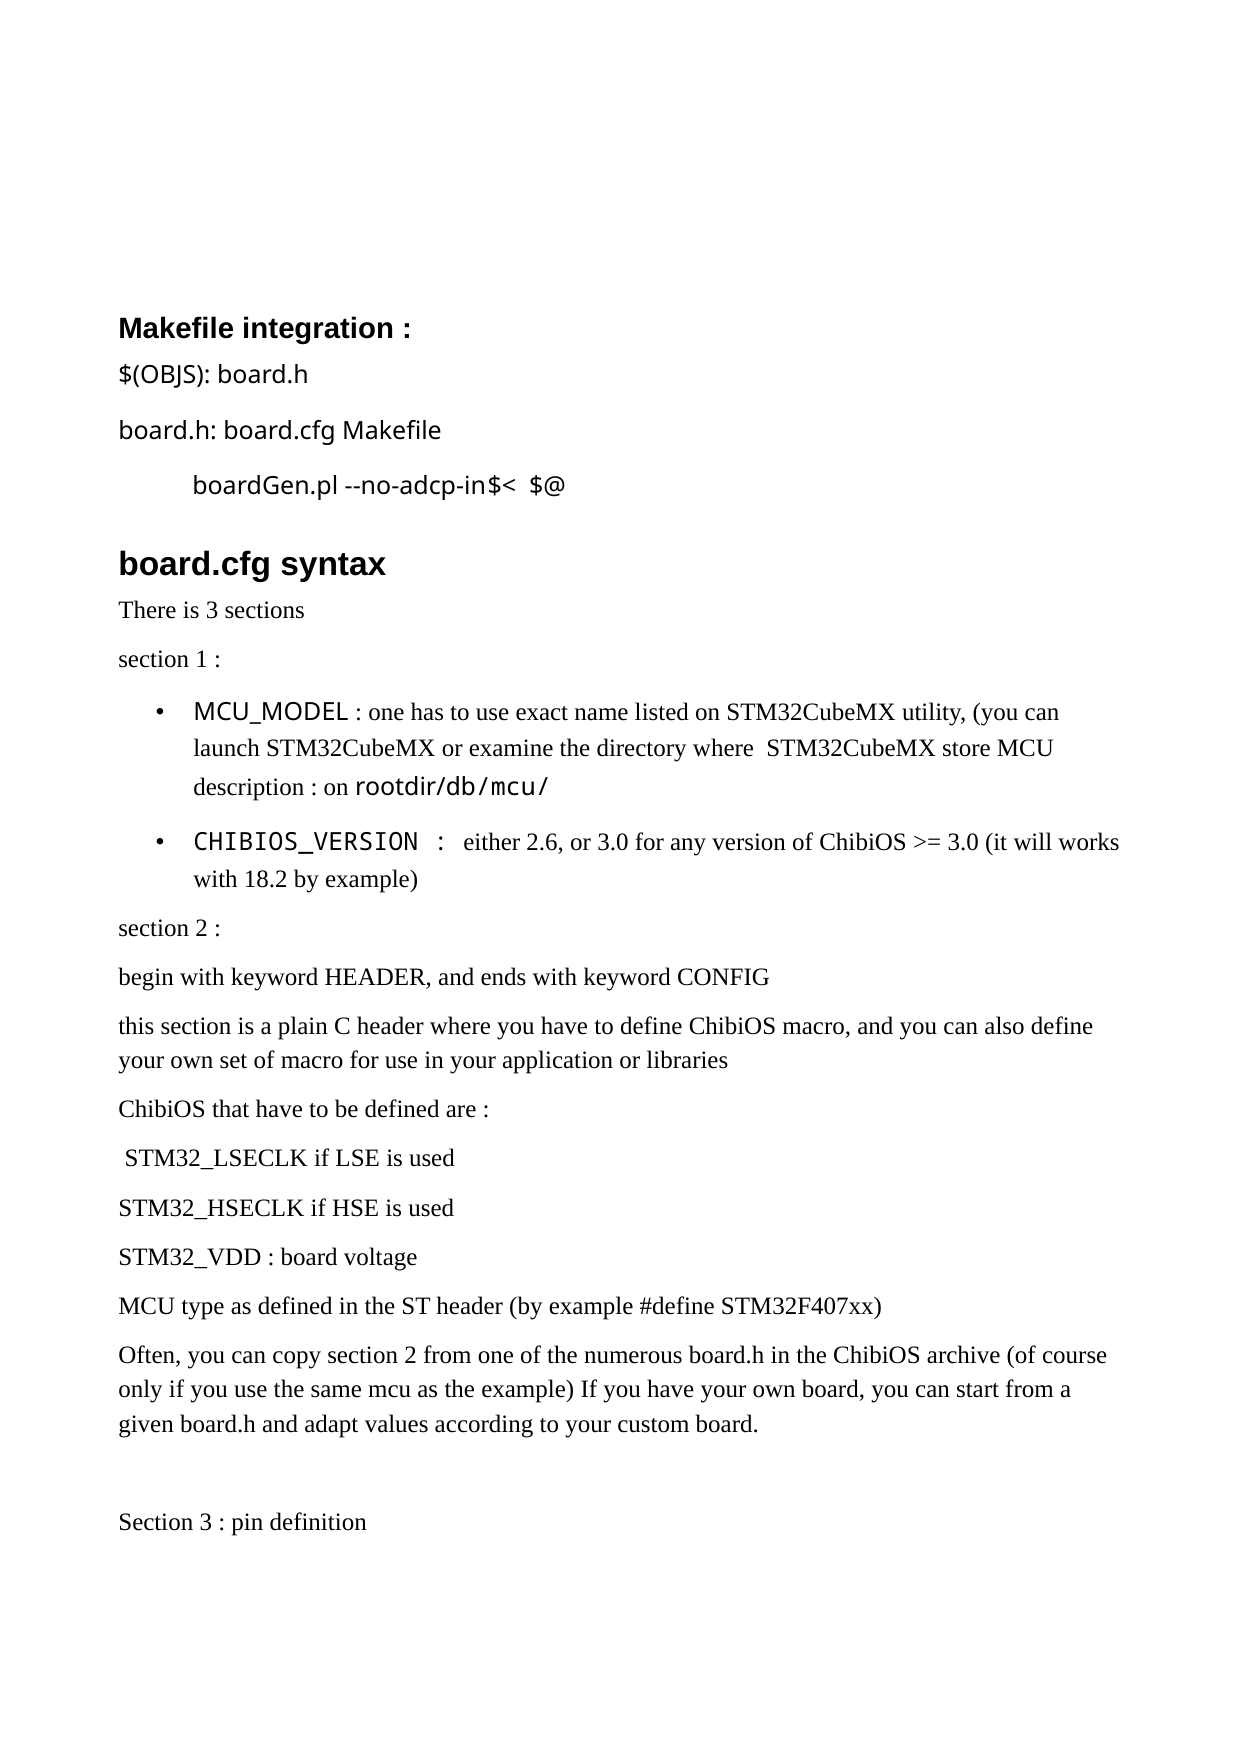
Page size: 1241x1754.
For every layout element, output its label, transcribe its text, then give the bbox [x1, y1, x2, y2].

text section 1 : [118, 644, 1122, 673]
subtitle Makefile integration : [118, 311, 1122, 344]
text section 2 : [118, 913, 1122, 942]
text STM32_VDD : board voltage [118, 1242, 1122, 1270]
text MCU type as defined in the ST header (by example #define STM32F407xx) [118, 1291, 1122, 1319]
list CHIBIOS_VERSION : either 2.6, or 3.0 for any version of ChibiOS >= 3.0 (it will works with 18.2 by example) [156, 824, 1122, 892]
text ChibiOS that have to be defined are : [118, 1094, 1122, 1123]
subtitle board.cfg syntax [118, 544, 1122, 583]
text STM32_HSECLK if HSE is used [118, 1193, 1122, 1221]
text Section 3 : pin definition [118, 1507, 1122, 1536]
list MCU_MODEL : one has to use exact name listed on STM32CubeMX utility, (you can launch STM32CubeMX or examine the directory where STM32CubeMX store MCU description : on rootdir/db/mcu/ [156, 693, 1122, 803]
list [231, 118, 1122, 275]
text STM32_LSECLK if LSE is used [118, 1143, 1122, 1172]
text There is 3 sections [118, 595, 1122, 624]
text $(OBJS): board.h [118, 357, 1122, 391]
text boardGen.pl --no-adcp-in $< $@ [118, 468, 1122, 502]
text this section is a plain C header where you have to define ChibiOS macro, and you can also define your own set of macro for use in your application or libraries [118, 1011, 1122, 1074]
text begin with keyword HEADER, and ends with keyword CONFIG [118, 962, 1122, 991]
text Often, you can copy section 2 from one of the numerous board.h in the ChibiOS archive (of course only if you use the same mcu as the example) If you have your own board, you can start from a given board.h and adapt values according to your custom board. [118, 1340, 1122, 1437]
text board.h: board.cfg Makefile [118, 412, 1122, 446]
